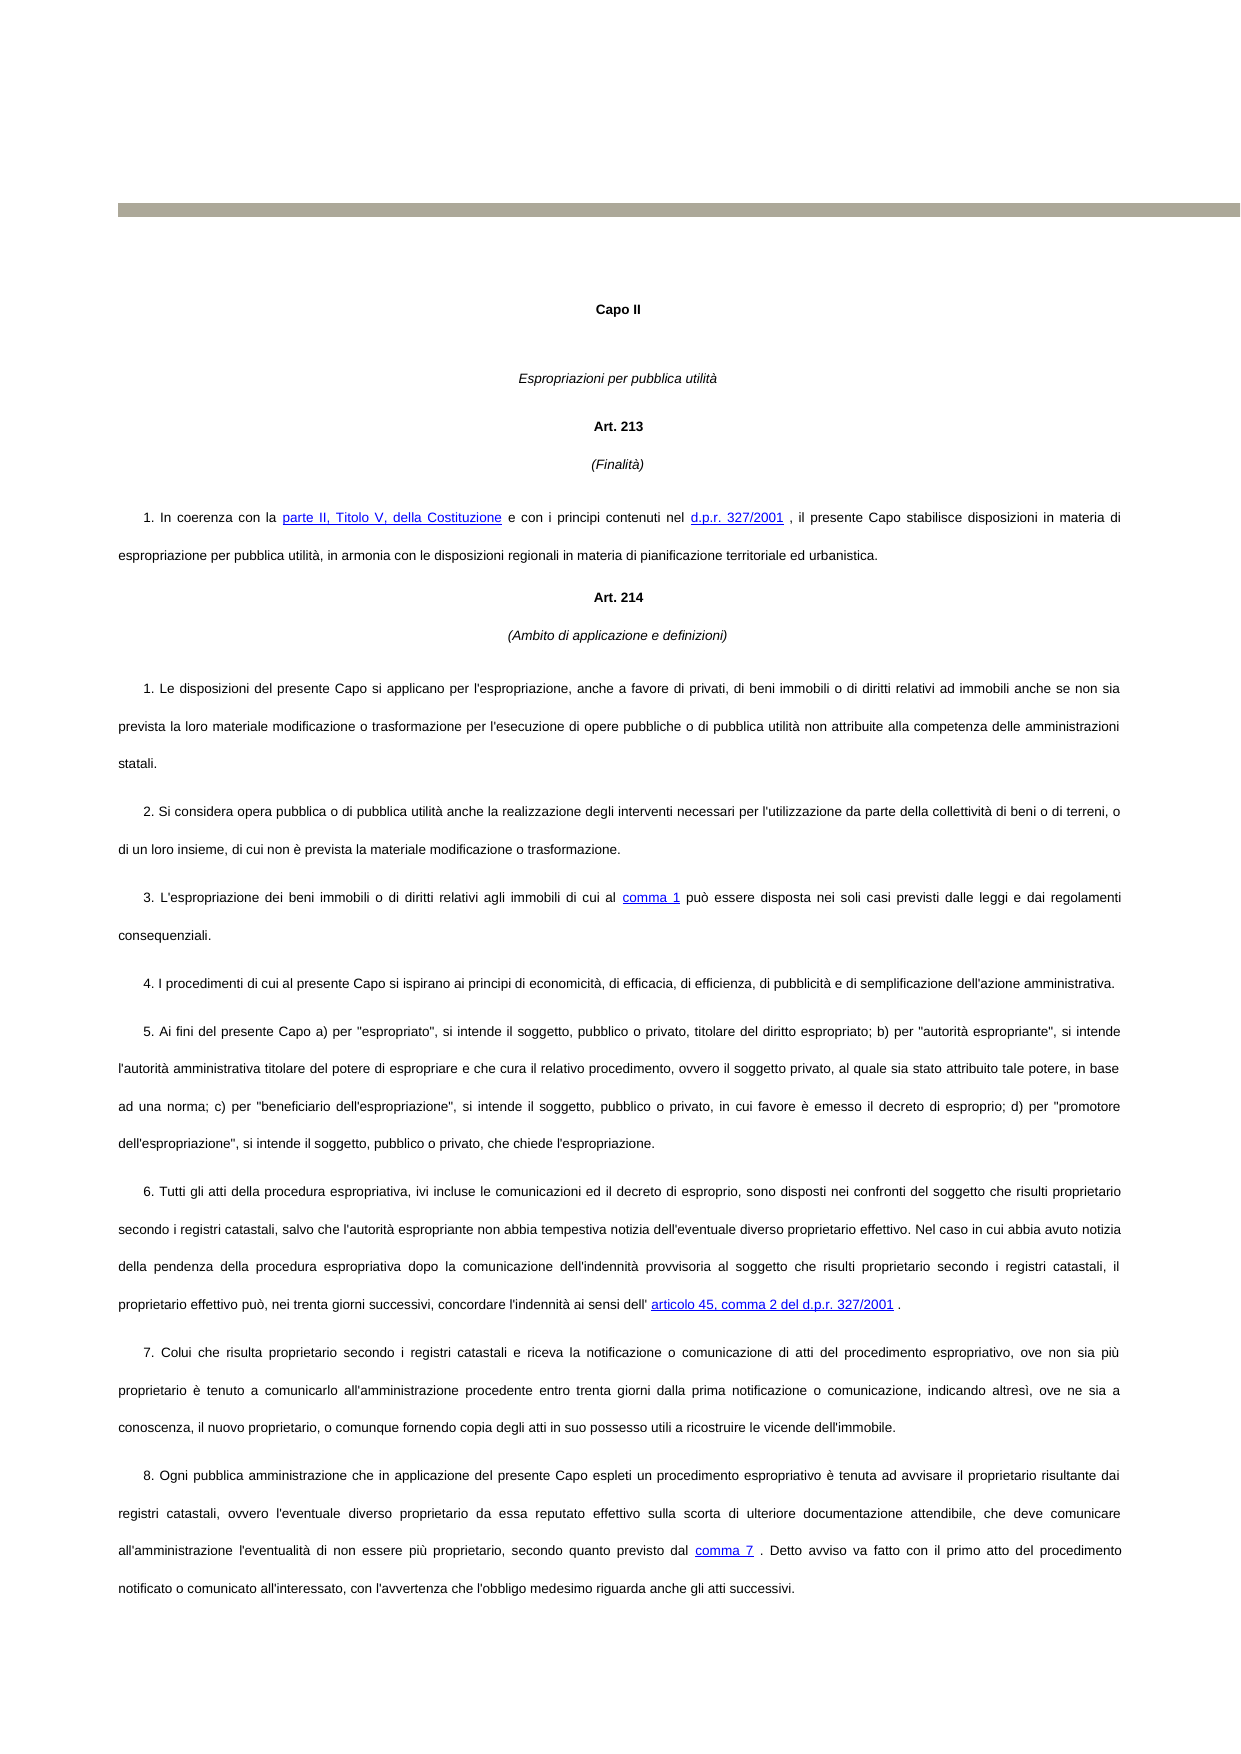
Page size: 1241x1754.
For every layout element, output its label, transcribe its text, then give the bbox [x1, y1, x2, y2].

table_header Capo II Espropriazioni per pubblica utilità Art. 213 (Finalità) 1. In coerenza con la parte II, Titolo V, della Costituzione e con i principi contenuti nel d.p.r. 327/2001 , il presente Capo stabilisce disposizioni in materia di espropriazione per pubblica utilità, in armonia con le disposizioni regionali in materia di pianificazione territoriale ed urbanistica. Art. 214 (Ambito di applicazione e definizioni) 1. Le disposizioni del presente Capo si applicano per l'espropriazione, anche a favore di privati, di beni immobili o di diritti relativi ad immobili anche se non sia prevista la loro materiale modificazione o trasformazione per l'esecuzione di opere pubbliche o di pubblica utilità non attribuite alla competenza delle amministrazioni statali. 2. Si considera opera pubblica o di pubblica utilità anche la realizzazione degli interventi necessari per l'utilizzazione da parte della collettività di beni o di terreni, o di un loro insieme, di cui non è prevista la materiale modificazione o trasformazione. 3. L'espropriazione dei beni immobili o di diritti relativi agli immobili di cui al comma 1 può essere disposta nei soli casi previsti dalle leggi e dai regolamenti consequenziali. 4. I procedimenti di cui al presente Capo si ispirano ai principi di economicità, di efficacia, di efficienza, di pubblicità e di semplificazione dell'azione amministrativa. 5. Ai fini del presente Capo a) per "espropriato", si intende il soggetto, pubblico o privato, titolare del diritto espropriato; b) per "autorità espropriante", si intende l'autorità amministrativa titolare del potere di espropriare e che cura il relativo procedimento, ovvero il soggetto privato, al quale sia stato attribuito tale potere, in base ad una norma; c) per "beneficiario dell'espropriazione", si intende il soggetto, pubblico o privato, in cui favore è emesso il decreto di esproprio; d) per "promotore dell'espropriazione", si intende il soggetto, pubblico o privato, che chiede l'espropriazione. 6. Tutti gli atti della procedura espropriativa, ivi incluse le comunicazioni ed il decreto di esproprio, sono disposti nei confronti del soggetto che risulti proprietario secondo i registri catastali, salvo che l'autorità espropriante non abbia tempestiva notizia dell'eventuale diverso proprietario effettivo. Nel caso in cui abbia avuto notizia della pendenza della procedura espropriativa dopo la comunicazione dell'indennità provvisoria al soggetto che risulti proprietario secondo i registri catastali, il proprietario effettivo può, nei trenta giorni successivi, concordare l'indennità ai sensi dell' articolo 45, comma 2 del d.p.r. 327/2001 . 7. Colui che risulta proprietario secondo i registri catastali e riceva la notificazione o comunicazione di atti del procedimento espropriativo, ove non sia più proprietario è tenuto a comunicarlo all'amministrazione procedente entro trenta giorni dalla prima notificazione o comunicazione, indicando altresì, ove ne sia a conoscenza, il nuovo proprietario, o comunque fornendo copia degli atti in suo possesso utili a ricostruire le vicende dell'immobile. 8. Ogni pubblica amministrazione che in applicazione del presente Capo espleti un procedimento espropriativo è tenuta ad avvisare il proprietario risultante dai registri catastali, ovvero l'eventuale diverso proprietario da essa reputato effettivo sulla scorta di ulteriore documentazione attendibile, che deve comunicare all'amministrazione l'eventualità di non essere più proprietario, secondo quanto previsto dal comma 7 . Detto avviso va fatto con il primo atto del procedimento notificato o comunicato all'interessato, con l'avvertenza che l'obbligo medesimo riguarda anche gli atti successivi. [118, 217, 1122, 1601]
